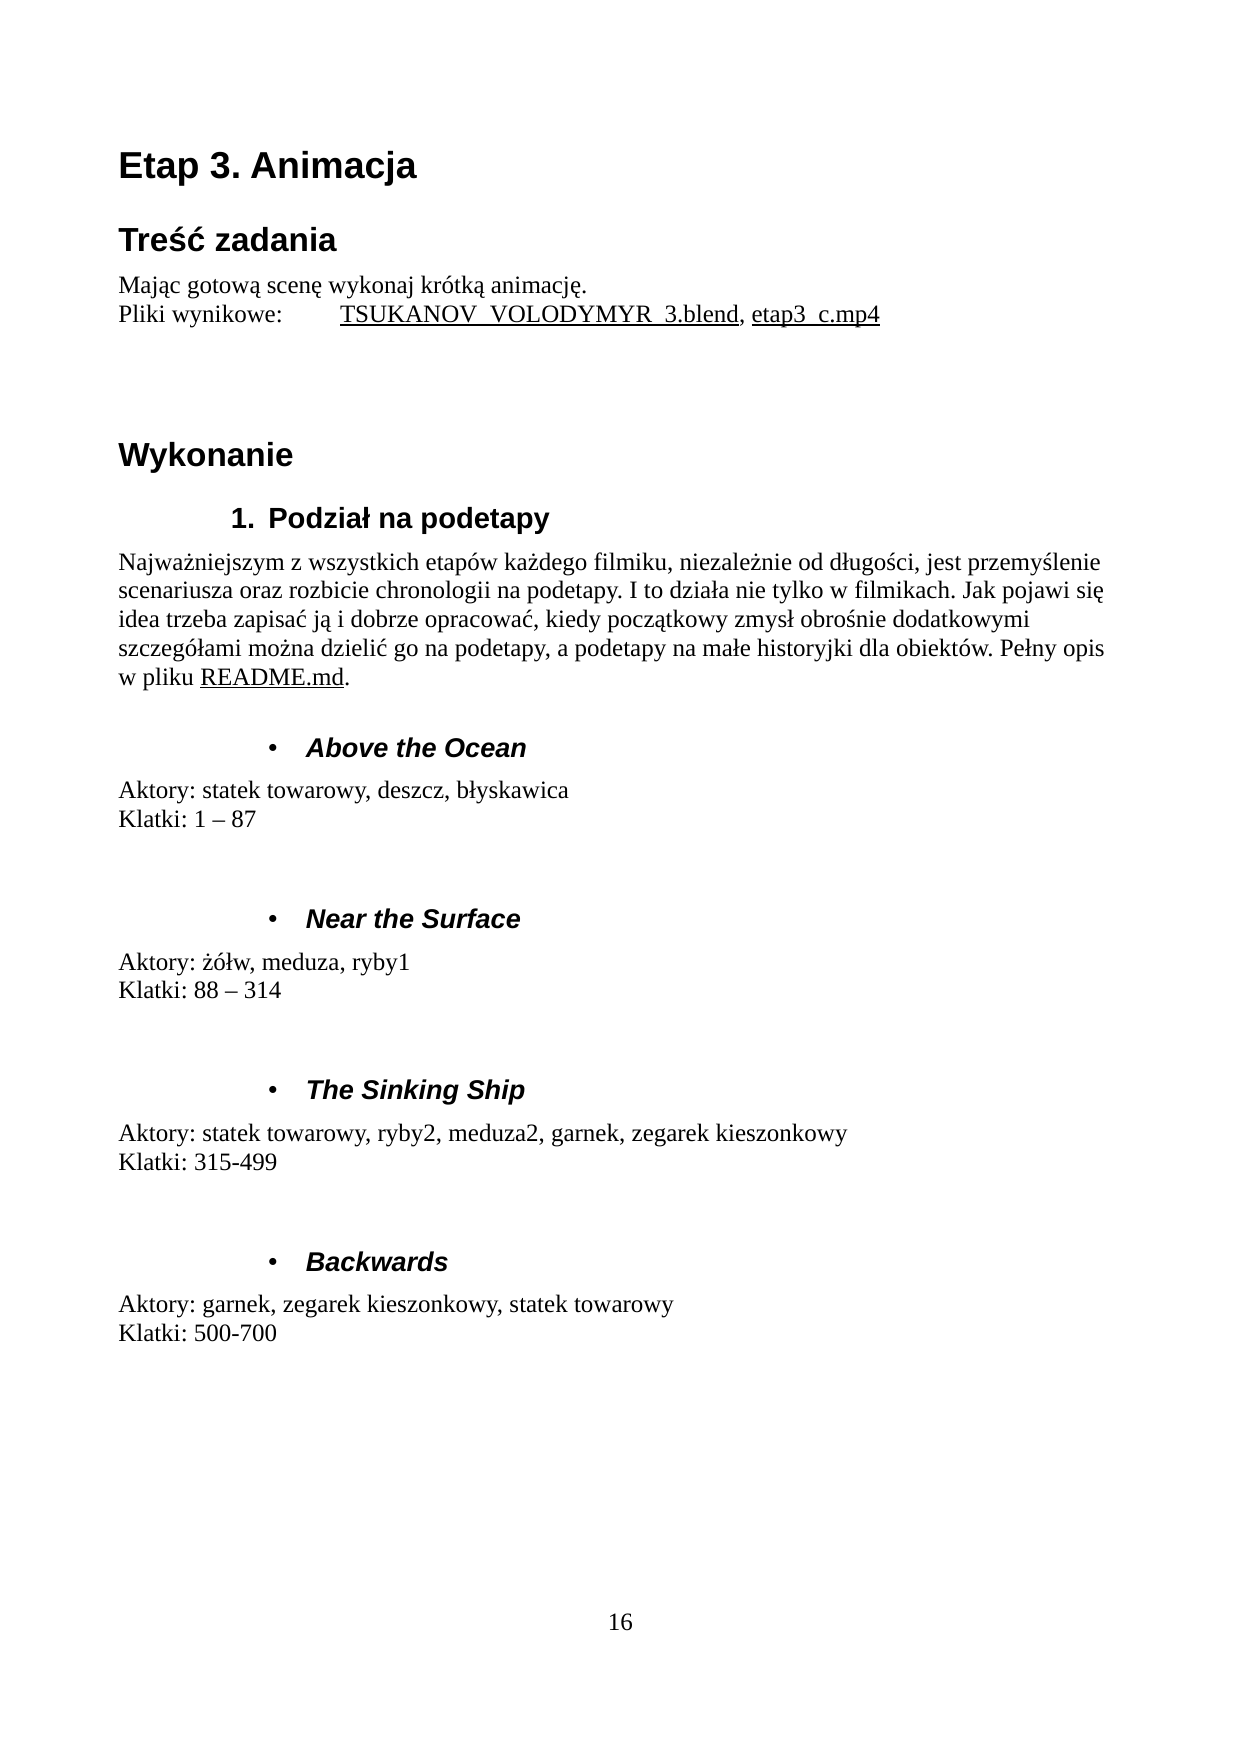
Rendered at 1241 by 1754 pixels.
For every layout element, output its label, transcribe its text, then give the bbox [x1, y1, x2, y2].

subtitle The Sinking Ship [268, 1074, 1122, 1106]
text Aktory: garnek, zegarek kieszonkowy, statek towarowy [118, 1289, 1122, 1318]
text Aktory: statek towarowy, deszcz, błyskawica [118, 776, 1122, 804]
text Aktory: żółw, meduza, ryby1 [118, 947, 1122, 976]
text Klatki: 315-499 [118, 1147, 1122, 1176]
subtitle Backwards [268, 1246, 1122, 1277]
text Klatki: 1 – 87 [118, 804, 1122, 833]
subtitle Near the Surface [268, 903, 1122, 934]
text Aktory: statek towarowy, ryby2, meduza2, garnek, zegarek kieszonkowy [118, 1118, 1122, 1147]
text Pliki wynikowe: TSUKANOV_VOLODYMYR_3.blend, etap3_c.mp4 [118, 299, 1122, 328]
subtitle Podział na podetapy [231, 501, 1122, 534]
text Klatki: 500-700 [118, 1318, 1122, 1347]
subtitle Etap 3. Animacja [118, 143, 1122, 186]
text Klatki: 88 – 314 [118, 976, 1122, 1004]
text Najważniejszym z wszystkich etapów każdego filmiku, niezależnie od długości, jest przemyślenie scenariusza oraz rozbicie chronologii na podetapy. I to działa nie tylko w filmikach. Jak pojawi się idea trzeba zapisać ją i dobrze opracować, kiedy początkowy zmysł obrośnie dodatkowymi szczegółami można dzielić go na podetapy, a podetapy na małe historyjki dla obiektów. Pełny opis w pliku README.md. [118, 547, 1122, 690]
subtitle Wykonanie [118, 435, 1122, 473]
text Mając gotową scenę wykonaj krótką animację. [118, 271, 1122, 299]
subtitle Treść zadania [118, 219, 1122, 258]
subtitle Above the Ocean [268, 732, 1122, 763]
